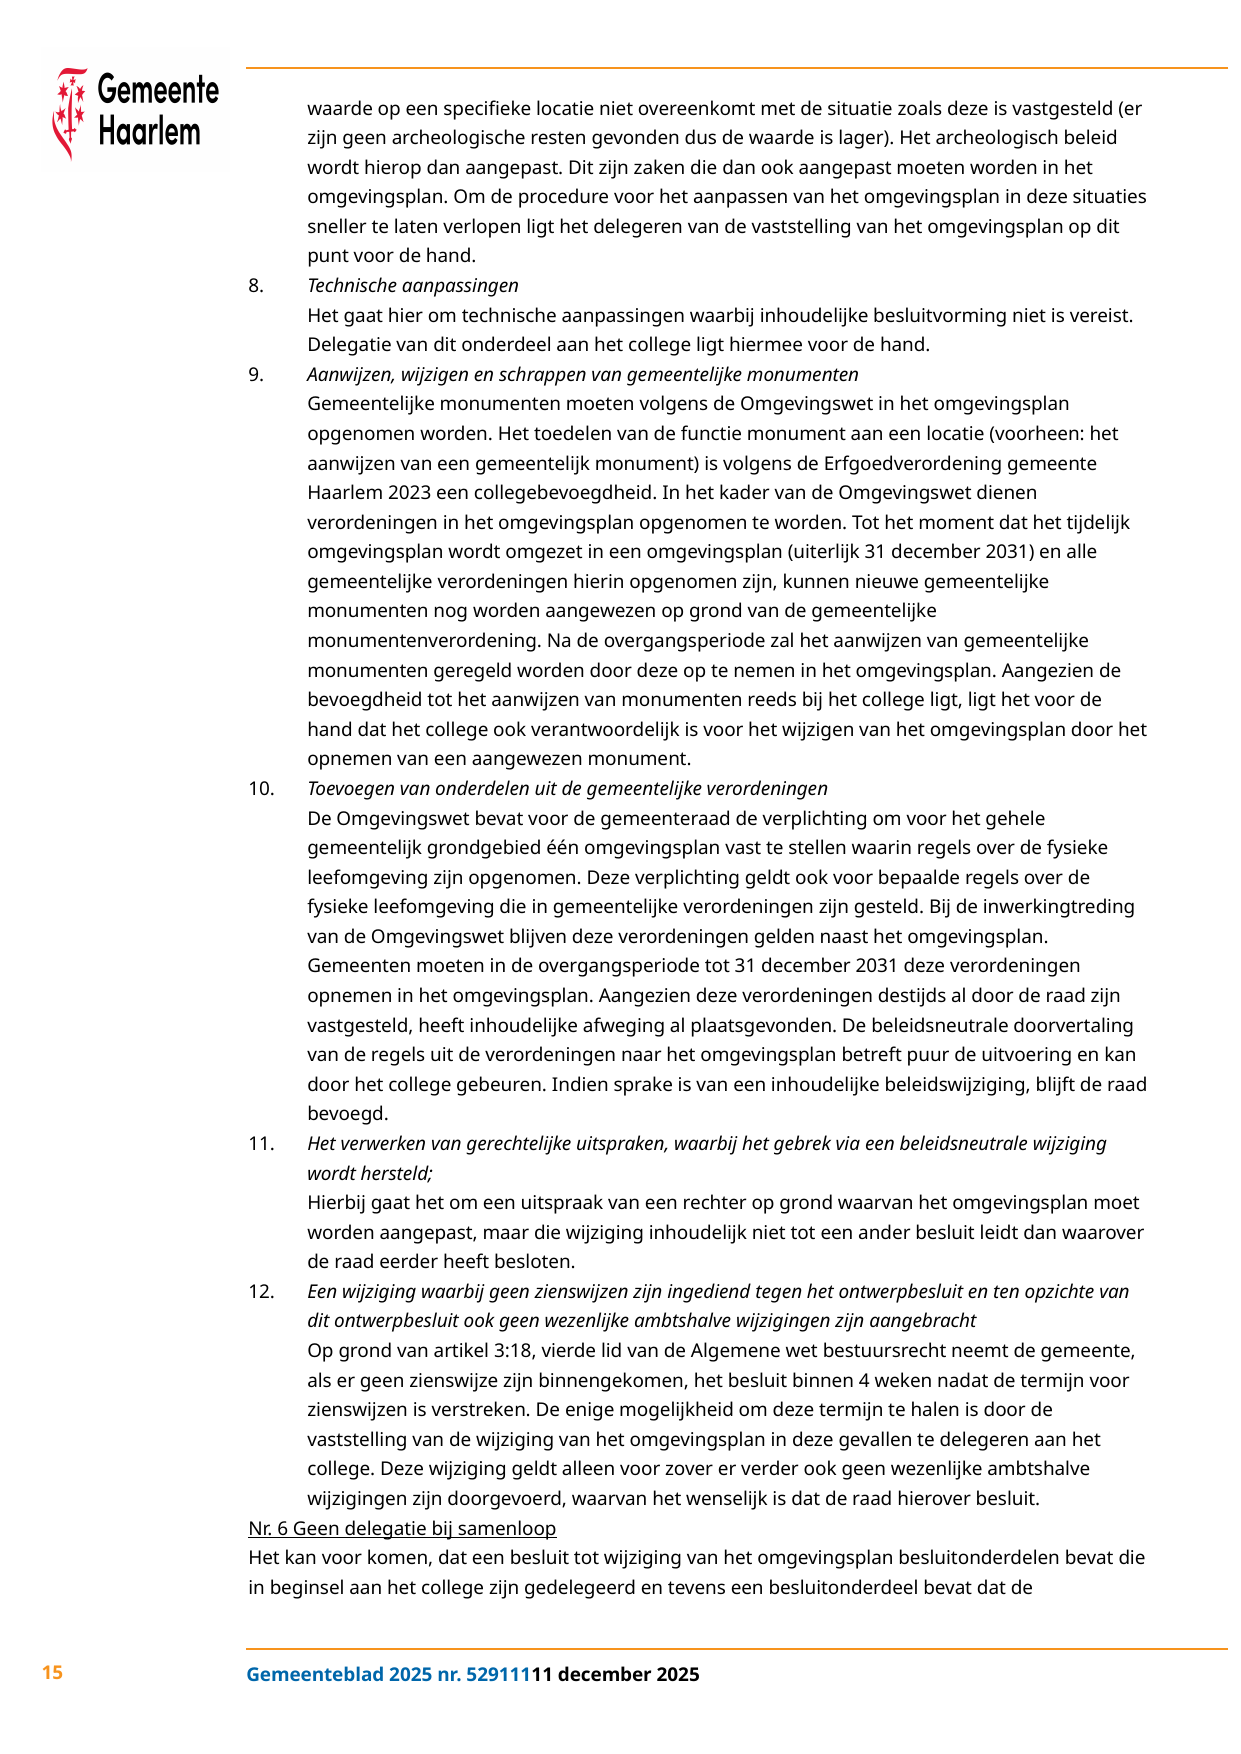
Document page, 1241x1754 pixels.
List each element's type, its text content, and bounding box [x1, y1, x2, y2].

text Het kan voor komen, dat een besluit tot wijziging van het omgevingsplan besluitonderdelen bevat die in beginsel aan het college zijn gedelegeerd en tevens een besluitonderdeel bevat dat de [248, 1544, 1152, 1600]
picture [41, 47, 231, 172]
list Hierbij gaat het om een uitspraak van een rechter op grond waarvan het omgevingsplan moet worden aangepast, maar die wijziging inhoudelijk niet tot een ander besluit leidt dan waarover de raad eerder heeft besloten. [248, 1189, 1152, 1274]
list Het verwerken van gerechtelijke uitspraken, waarbij het gebrek via een beleidsneutrale wijziging wordt hersteld; [248, 1130, 1152, 1186]
list Het gaat hier om technische aanpassingen waarbij inhoudelijke besluitvorming niet is vereist. Delegatie van dit onderdeel aan het college ligt hiermee voor de hand. [248, 302, 1152, 357]
text Nr. 6 Geen delegatie bij samenloop [248, 1515, 1152, 1541]
list waarde op een specifieke locatie niet overeenkomt met de situatie zoals deze is vastgesteld (er zijn geen archeologische resten gevonden dus de waarde is lager). Het archeologisch beleid wordt hierop dan aangepast. Dit zijn zaken die dan ook aangepast moeten worden in het omgevingsplan. Om de procedure voor het aanpassen van het omgevingsplan in deze situaties sneller te laten verlopen ligt het delegeren van de vaststelling van het omgevingsplan op dit punt voor de hand. [248, 95, 1152, 268]
list Op grond van artikel 3:18, vierde lid van de Algemene wet bestuursrecht neemt de gemeente, als er geen zienswijze zijn binnengekomen, het besluit binnen 4 weken nadat de termijn voor zienswijzen is verstreken. De enige mogelijkheid om deze termijn te halen is door de vaststelling van de wijziging van het omgevingsplan in deze gevallen te delegeren aan het college. Deze wijziging geldt alleen voor zover er verder ook geen wezenlijke ambtshalve wijzigingen zijn doorgevoerd, waarvan het wenselijk is dat de raad hierover besluit. [248, 1337, 1152, 1511]
list De Omgevingswet bevat voor de gemeenteraad de verplichting om voor het gehele gemeentelijk grondgebied één omgevingsplan vast te stellen waarin regels over de fysieke leefomgeving zijn opgenomen. Deze verplichting geldt ook voor bepaalde regels over de fysieke leefomgeving die in gemeentelijke verordeningen zijn gesteld. Bij de inwerkingtreding van de Omgevingswet blijven deze verordeningen gelden naast het omgevingsplan. Gemeenten moeten in de overgangsperiode tot 31 december 2031 deze verordeningen opnemen in het omgevingsplan. Aangezien deze verordeningen destijds al door de raad zijn vastgesteld, heeft inhoudelijke afweging al plaatsgevonden. De beleidsneutrale doorvertaling van de regels uit de verordeningen naar het omgevingsplan betreft puur de uitvoering en kan door het college gebeuren. Indien sprake is van een inhoudelijke beleidswijziging, blijft de raad bevoegd. [248, 805, 1152, 1126]
list Gemeentelijke monumenten moeten volgens de Omgevingswet in het omgevingsplan opgenomen worden. Het toedelen van de functie monument aan een locatie (voorheen: het aanwijzen van een gemeentelijk monument) is volgens de Erfgoedverordening gemeente Haarlem 2023 een collegebevoegdheid. In het kader van de Omgevingswet dienen verordeningen in het omgevingsplan opgenomen te worden. Tot het moment dat het tijdelijk omgevingsplan wordt omgezet in een omgevingsplan (uiterlijk 31 december 2031) en alle gemeentelijke verordeningen hierin opgenomen zijn, kunnen nieuwe gemeentelijke monumenten nog worden aangewezen op grond van de gemeentelijke monumentenverordening. Na de overgangsperiode zal het aanwijzen van gemeentelijke monumenten geregeld worden door deze op te nemen in het omgevingsplan. Aangezien de bevoegdheid tot het aanwijzen van monumenten reeds bij het college ligt, ligt het voor de hand dat het college ook verantwoordelijk is voor het wijzigen van het omgevingsplan door het opnemen van een aangewezen monument. [248, 391, 1152, 771]
list Technische aanpassingen [248, 272, 1152, 298]
list Aanwijzen, wijzigen en schrappen van gemeentelijke monumenten [248, 361, 1152, 387]
list Toevoegen van onderdelen uit de gemeentelijke verordeningen [248, 775, 1152, 801]
list Een wijziging waarbij geen zienswijzen zijn ingediend tegen het ontwerpbesluit en ten opzichte van dit ontwerpbesluit ook geen wezenlijke ambtshalve wijzigingen zijn aangebracht [248, 1278, 1152, 1333]
